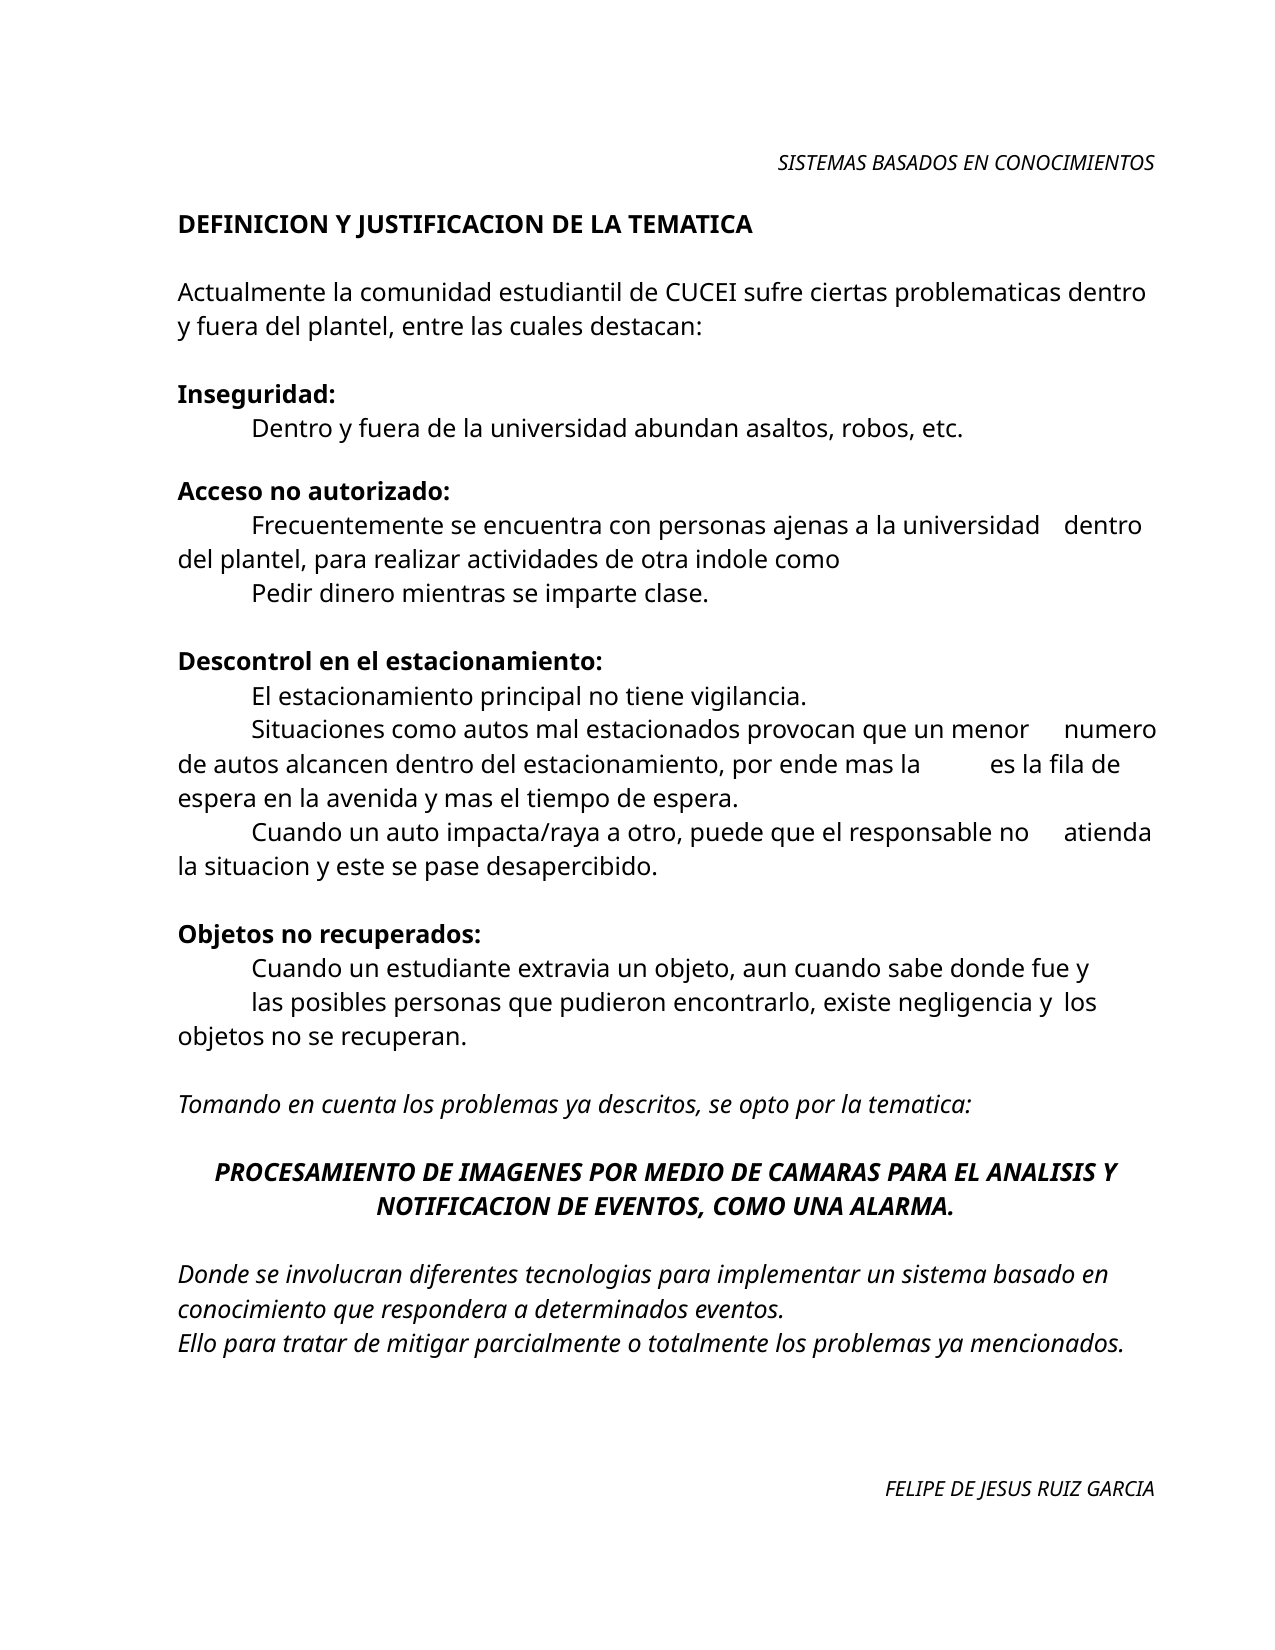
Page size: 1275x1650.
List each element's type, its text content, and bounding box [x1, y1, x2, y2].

text Donde se involucran diferentes tecnologias para implementar un sistema basado en conocimiento que respondera a determinados eventos. Ello para tratar de mitigar parcialmente o totalmente los problemas ya mencionados. [177, 1257, 1157, 1388]
text Cuando un estudiante extravia un objeto, aun cuando sabe donde fue y las posibles personas que pudieron encontrarlo, existe negligencia y los objetos no se recuperan. [177, 951, 1157, 1053]
text Actualmente la comunidad estudiantil de CUCEI sufre ciertas problematicas dentro y fuera del plantel, entre las cuales destacan: Inseguridad: Dentro y fuera de la universidad abundan asaltos, robos, etc. [177, 275, 1157, 474]
text Tomando en cuenta los problemas ya descritos, se opto por la tematica: [177, 1053, 1157, 1121]
text PROCESAMIENTO DE IMAGENES POR MEDIO DE CAMARAS PARA EL ANALISIS Y NOTIFICACION DE EVENTOS, COMO UNA ALARMA. [177, 1155, 1157, 1223]
text Objetos no recuperados: [177, 917, 1157, 951]
text Acceso no autorizado: Frecuentemente se encuentra con personas ajenas a la universidad dentro del plantel, para realizar actividades de otra indole como Pedir dinero mientras se imparte clase. [177, 474, 1157, 610]
text DEFINICION Y JUSTIFICACION DE LA TEMATICA [177, 207, 1157, 241]
text Descontrol en el estacionamiento: [177, 644, 1157, 678]
text El estacionamiento principal no tiene vigilancia. Situaciones como autos mal estacionados provocan que un menor numero de autos alcancen dentro del estacionamiento, por ende mas la es la fila de espera en la avenida y mas el tiempo de espera. Cuando un auto impacta/raya a otro, puede que el responsable no atienda la situacion y este se pase desapercibido. [177, 678, 1157, 882]
